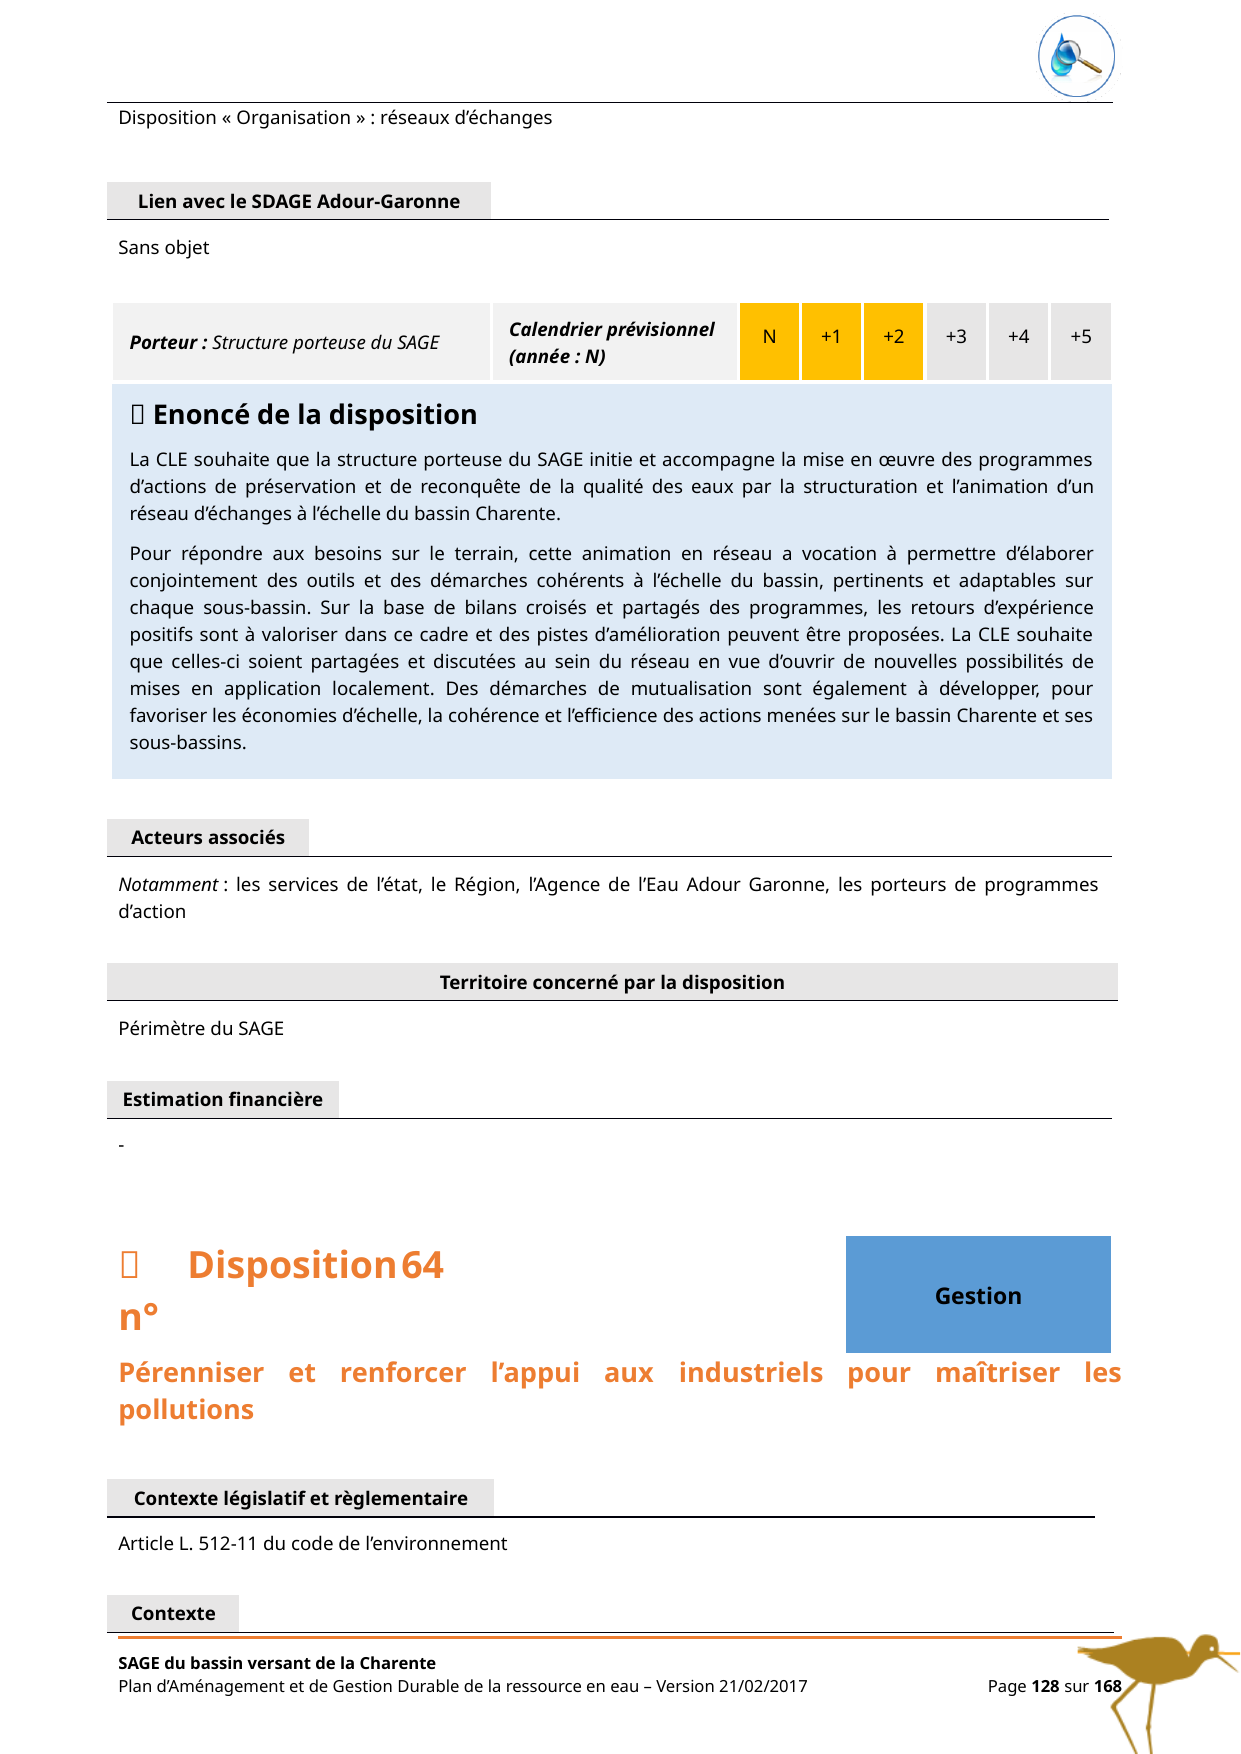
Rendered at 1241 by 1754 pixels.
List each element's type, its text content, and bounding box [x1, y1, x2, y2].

table_header Contexte législatif et règlementaire [107, 1479, 494, 1516]
table_cell Sans objet [107, 219, 1112, 299]
table_header Gestion [846, 1236, 1111, 1353]
table_cell Lien avec le SDAGE Adour-Garonne [107, 182, 491, 219]
table_cell N [740, 303, 799, 380]
table_cell Périmètre du SAGE [107, 1001, 1118, 1041]
picture [1034, 11, 1123, 102]
picture [1077, 1629, 1241, 1754]
table_header Acteurs associés [107, 819, 309, 856]
table_cell Calendrier prévisionnel (année : N) [493, 303, 737, 380]
table_cell - [107, 1119, 1112, 1157]
table_header  Disposition n° [107, 1236, 409, 1353]
table_cell +2 [864, 303, 923, 380]
subtitle Pérenniser et renforcer l’appui aux industriels pour maîtriser les pollutions [118, 1353, 1122, 1427]
table_cell [107, 380, 112, 779]
table_header Contexte [107, 1595, 239, 1632]
table_cell +4 [989, 303, 1048, 380]
table_cell Article L. 512-11 du code de l’environnement [107, 1518, 1095, 1555]
table_cell Notamment : les services de l’état, le Région, l’Agence de l’Eau Adour Garonne, les porteurs de programmes d’action [107, 857, 1112, 924]
table_cell +1 [802, 303, 861, 380]
table_header Territoire concerné par la disposition [107, 963, 1118, 1000]
table_cell  Enoncé de la disposition La CLE souhaite que la structure porteuse du SAGE initie et accompagne la mise en œuvre des programmes d’actions de préservation et de reconquête de la qualité des eaux par la structuration et l’animation d’un réseau d’échanges à l’échelle du bassin Charente. Pour répondre aux besoins sur le terrain, cette animation en réseau a vocation à permettre d’élaborer conjointement des outils et des démarches cohérents à l’échelle du bassin, pertinents et adaptables sur chaque sous-bassin. Sur la base de bilans croisés et partagés des programmes, les retours d’expérience positifs sont à valoriser dans ce cadre et des pistes d’amélioration peuvent être proposées. La CLE souhaite que celles-ci soient partagées et discutées au sein du réseau en vue d’ouvrir de nouvelles possibilités de mises en application localement. Des démarches de mutualisation sont également à développer, pour favoriser les économies d’échelle, la cohérence et l’efficience des actions menées sur le bassin Charente et ses sous-bassins. [112, 384, 1112, 779]
table_header Estimation financière [107, 1081, 339, 1118]
table_header [409, 1265, 416, 1274]
table_cell +5 [1051, 303, 1111, 380]
table_header [409, 1236, 846, 1353]
table_cell Disposition « Organisation » : réseaux d’échanges [107, 103, 1112, 182]
table_header [240, 1595, 1114, 1632]
table_cell [491, 182, 1112, 219]
table_cell +3 [927, 303, 986, 380]
table_header [495, 1479, 1095, 1516]
table_cell Porteur : Structure porteuse du SAGE [113, 303, 490, 380]
table_header [309, 819, 1112, 856]
table_header [339, 1081, 1112, 1118]
